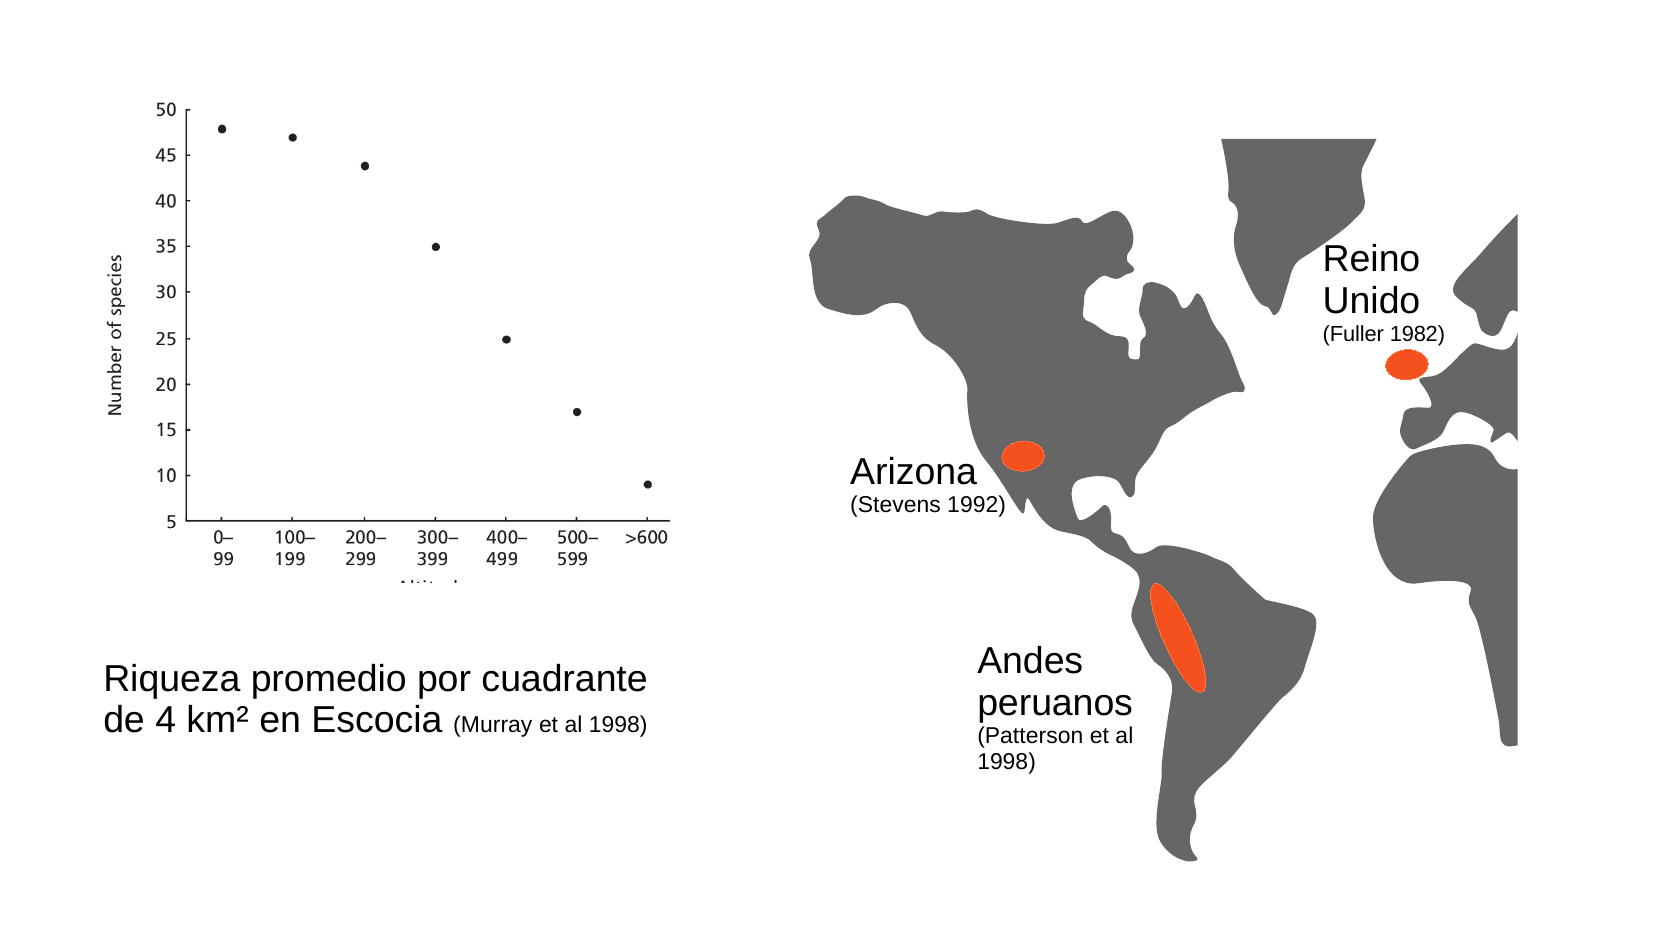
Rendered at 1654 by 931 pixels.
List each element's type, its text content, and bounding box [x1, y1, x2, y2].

text_box [1016, 441, 1045, 472]
text_box [1150, 583, 1206, 693]
picture [809, 118, 1518, 862]
text_box Arizona (Stevens 1992) [835, 442, 1022, 526]
text_box Reino Unido (Fuller 1982) [1307, 230, 1461, 354]
picture [63, 88, 709, 583]
text_box Andes peruanos (Patterson et al 1998) [962, 631, 1152, 782]
text_box Riqueza promedio por cuadrante de 4 km² en Escocia (Murray et al 1998) [88, 649, 680, 749]
text_box [1385, 354, 1429, 380]
